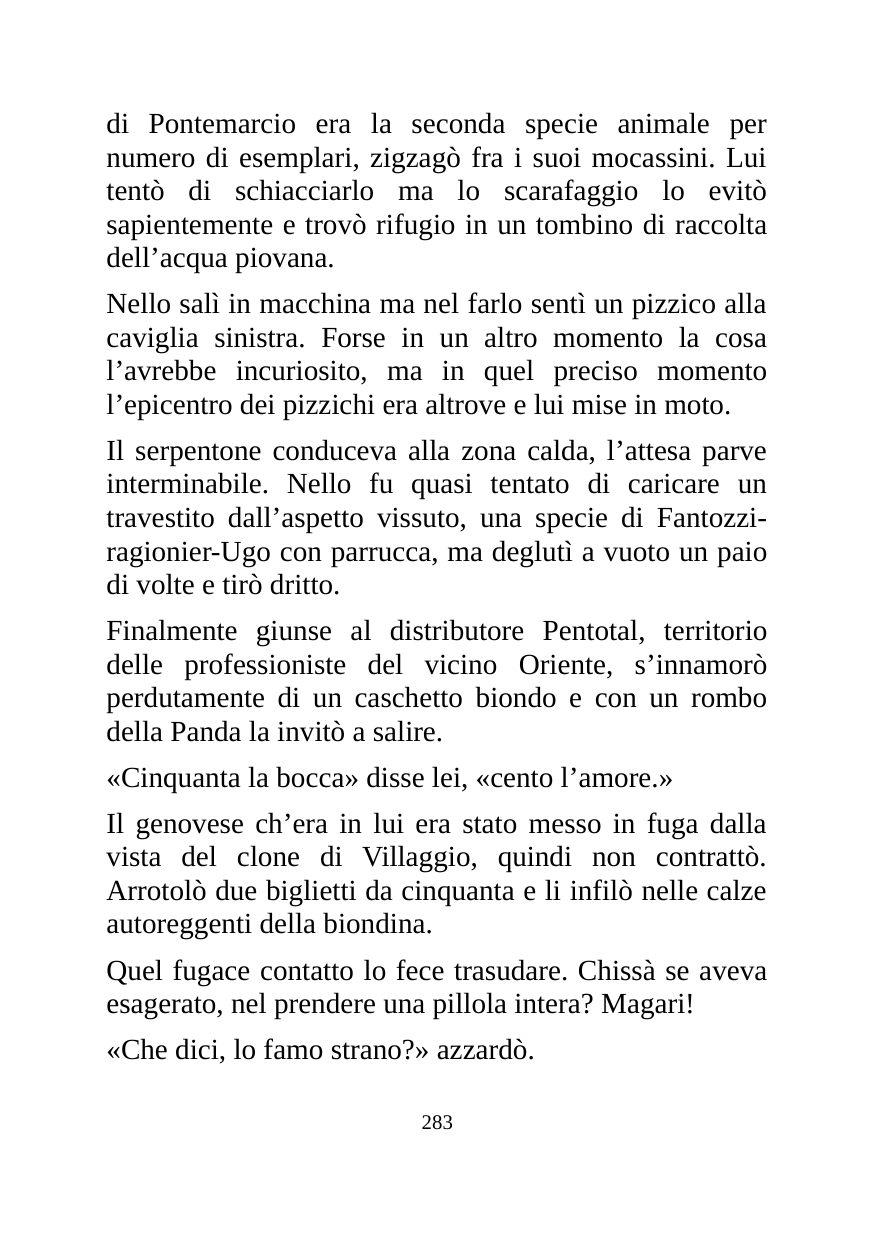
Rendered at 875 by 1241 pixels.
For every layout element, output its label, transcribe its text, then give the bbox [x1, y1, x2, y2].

text Il genovese ch’era in lui era stato messo in fuga dalla vista del clone di Villaggio, quindi non contrattò. Arrotolò due biglietti da cinquanta e li infilò nelle calze autoreggenti della biondina. [106, 806, 768, 940]
text Quel fugace contatto lo fece trasudare. Chissà se aveva esagerato, nel prendere una pillola intera? Magari! [106, 953, 768, 1020]
text di Pontemarcio era la seconda specie animale per numero di esemplari, zigzagò fra i suoi mocassini. Lui tentò di schiacciarlo ma lo scarafaggio lo evitò sapientemente e trovò rifugio in un tombino di raccolta dell’acqua piovana. [106, 106, 768, 274]
text Il serpentone conduceva alla zona calda, l’attesa parve interminabile. Nello fu quasi tentato di caricare un travestito dall’aspetto vissuto, una specie di Fantozzi-ragionier-Ugo con parrucca, ma deglutì a vuoto un paio di volte e tirò dritto. [106, 433, 768, 601]
text Finalmente giunse al distributore Pentotal, territorio delle professioniste del vicino Oriente, s’innamorò perdutamente di un caschetto biondo e con un rombo della Panda la invitò a salire. [106, 613, 768, 747]
text Nello salì in macchina ma nel farlo sentì un pizzico alla caviglia sinistra. Forse in un altro momento la cosa l’avrebbe incuriosito, ma in quel preciso momento l’epicentro dei pizzichi era altrove e lui mise in moto. [106, 286, 768, 421]
text «Che dici, lo famo strano?» azzardò. [106, 1032, 768, 1066]
text «Cinquanta la bocca» disse lei, «cento l’amore.» [106, 760, 768, 793]
